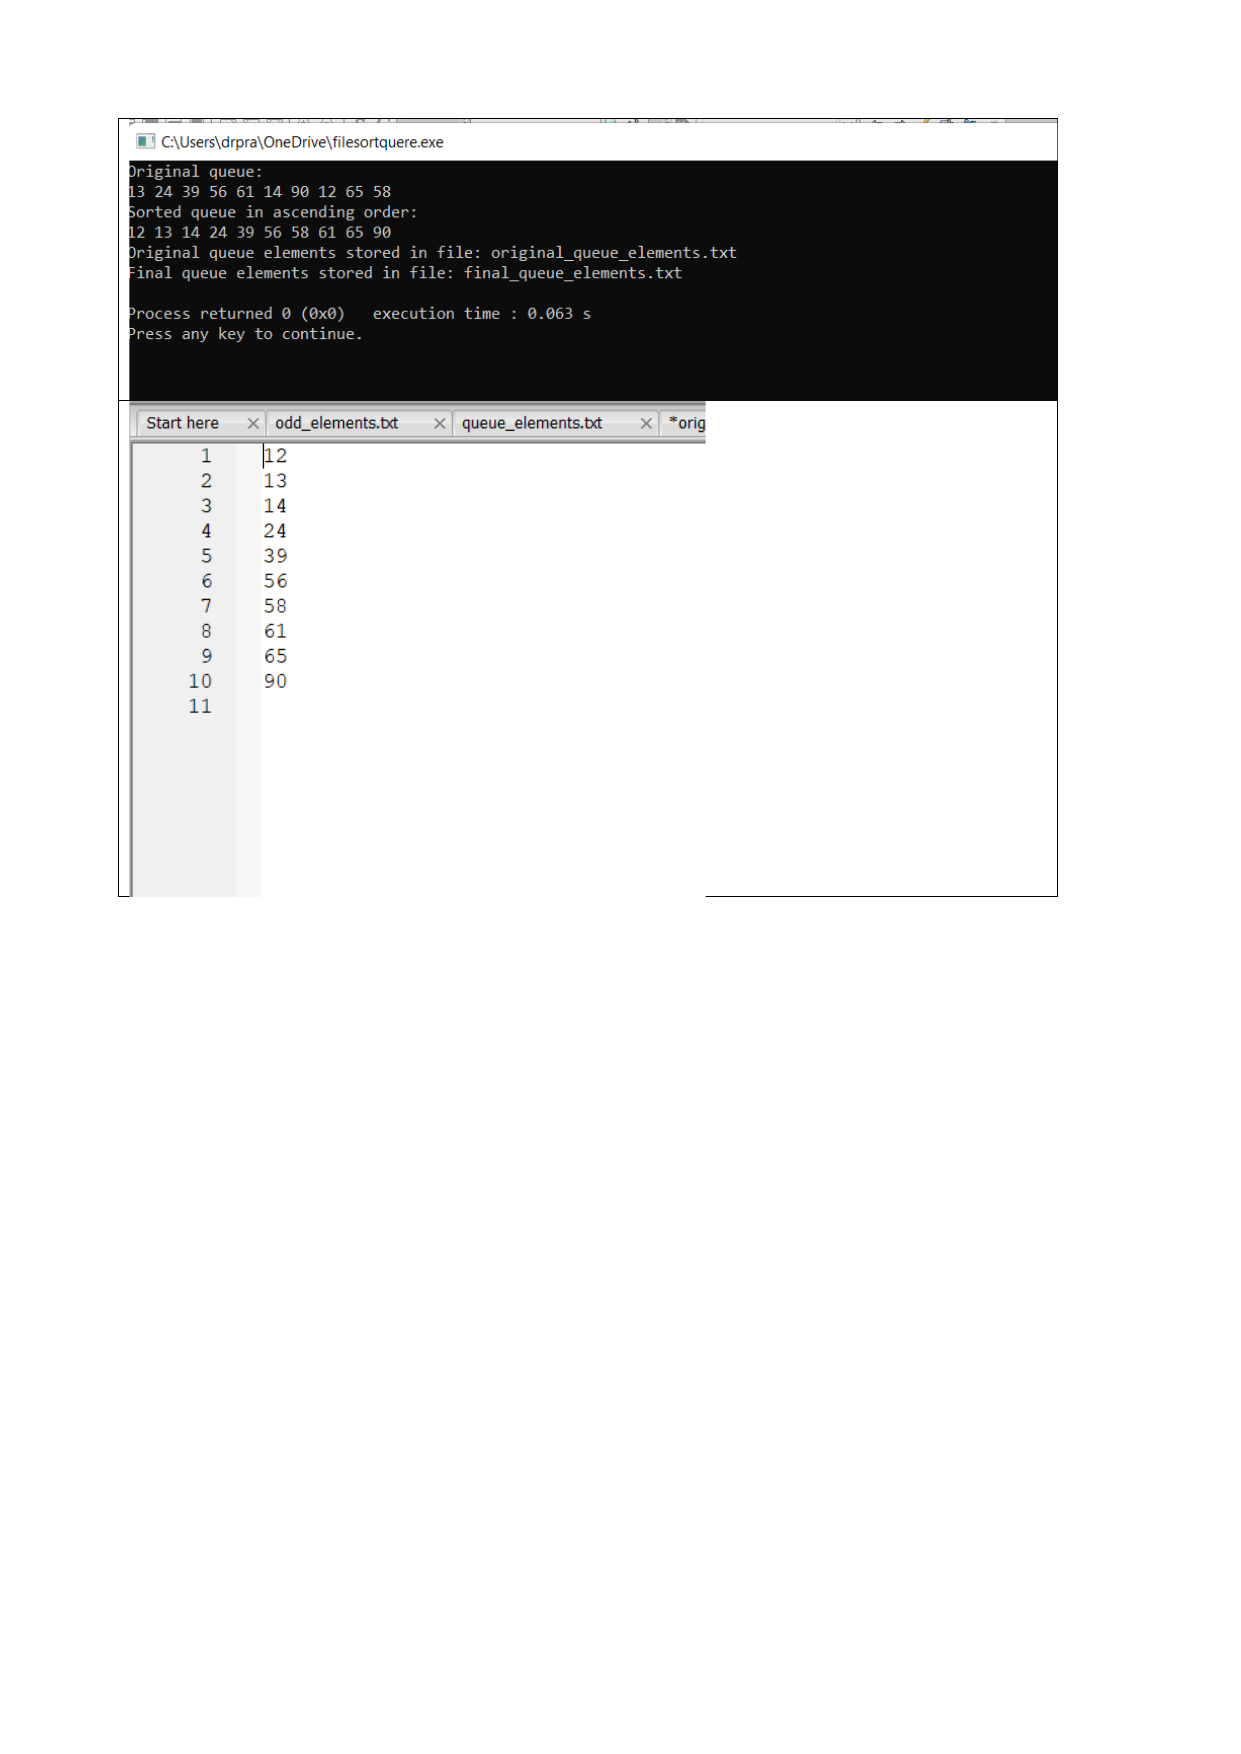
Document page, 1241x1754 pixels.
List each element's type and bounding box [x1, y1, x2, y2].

table_cell [119, 119, 129, 400]
table_cell [706, 401, 1057, 896]
picture [129, 119, 1058, 897]
table_cell [119, 401, 129, 896]
